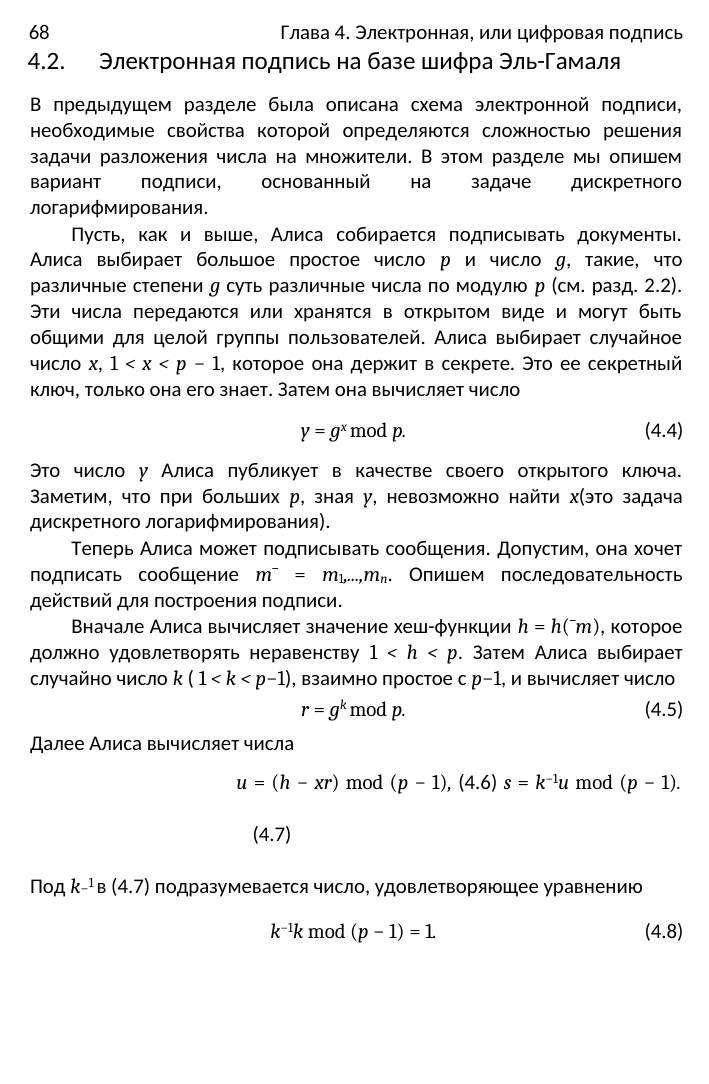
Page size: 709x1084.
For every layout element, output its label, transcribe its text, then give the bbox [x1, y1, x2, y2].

text r = gk mod p. (4.5) [28, 694, 683, 722]
text 4.2. Электронная подпись на базе шифра Эль-Гамаля [27, 45, 683, 75]
text k−1k mod (p − 1) = 1. (4.8) [28, 917, 683, 945]
text Далее Алиса вычисляет числа [30, 731, 683, 756]
text В предыдущем разделе была описана схема электронной подписи, необходимые свойства которой определяются сложностью решения задачи разложения числа на множители. В этом разделе мы опишем вариант подписи, основанный на задаче дискретного логарифмирования. [30, 91, 683, 220]
text Пусть, как и выше, Алиса собирается подписывать документы. Алиса выбирает большое простое число p и число g, такие, что различные степени g суть различные числа по модулю p (см. разд. 2.2). Эти числа передаются или хранятся в открытом виде и могут быть общими для целой группы пользователей. Алиса выбирает случайное число x, 1 < x < p − 1, которое она держит в секрете. Это ее секретный ключ, только она его знает. Затем она вычисляет число [30, 221, 683, 401]
text Вначале Алиса вычисляет значение хеш-функции h = h(¯m), которое должно удовлетворять неравенству 1 < h < p. Затем Алиса выбирает случайно число k ( 1 < k < p−1), взаимно простое с p−1, и вычисляет число [30, 613, 683, 690]
text Теперь Алиса может подписывать сообщения. Допустим, она хочет подписать сообщение m¯ = m1,...,mn. Опишем последовательность действий для построения подписи. [30, 535, 683, 612]
text u = (h − xr) mod (p − 1), (4.6) s = k−1u mod (p − 1). (4.7) [236, 769, 683, 847]
text y = gx mod p. (4.4) [28, 415, 683, 443]
text Под k−1 в (4.7) подразумевается число, удовлетворяющее уравнению [30, 873, 683, 899]
text Это число y Алиса публикует в качестве своего открытого ключа. Заметим, что при больших p, зная y, невозможно найти x(это задача дискретного логарифмирования). [30, 457, 683, 534]
